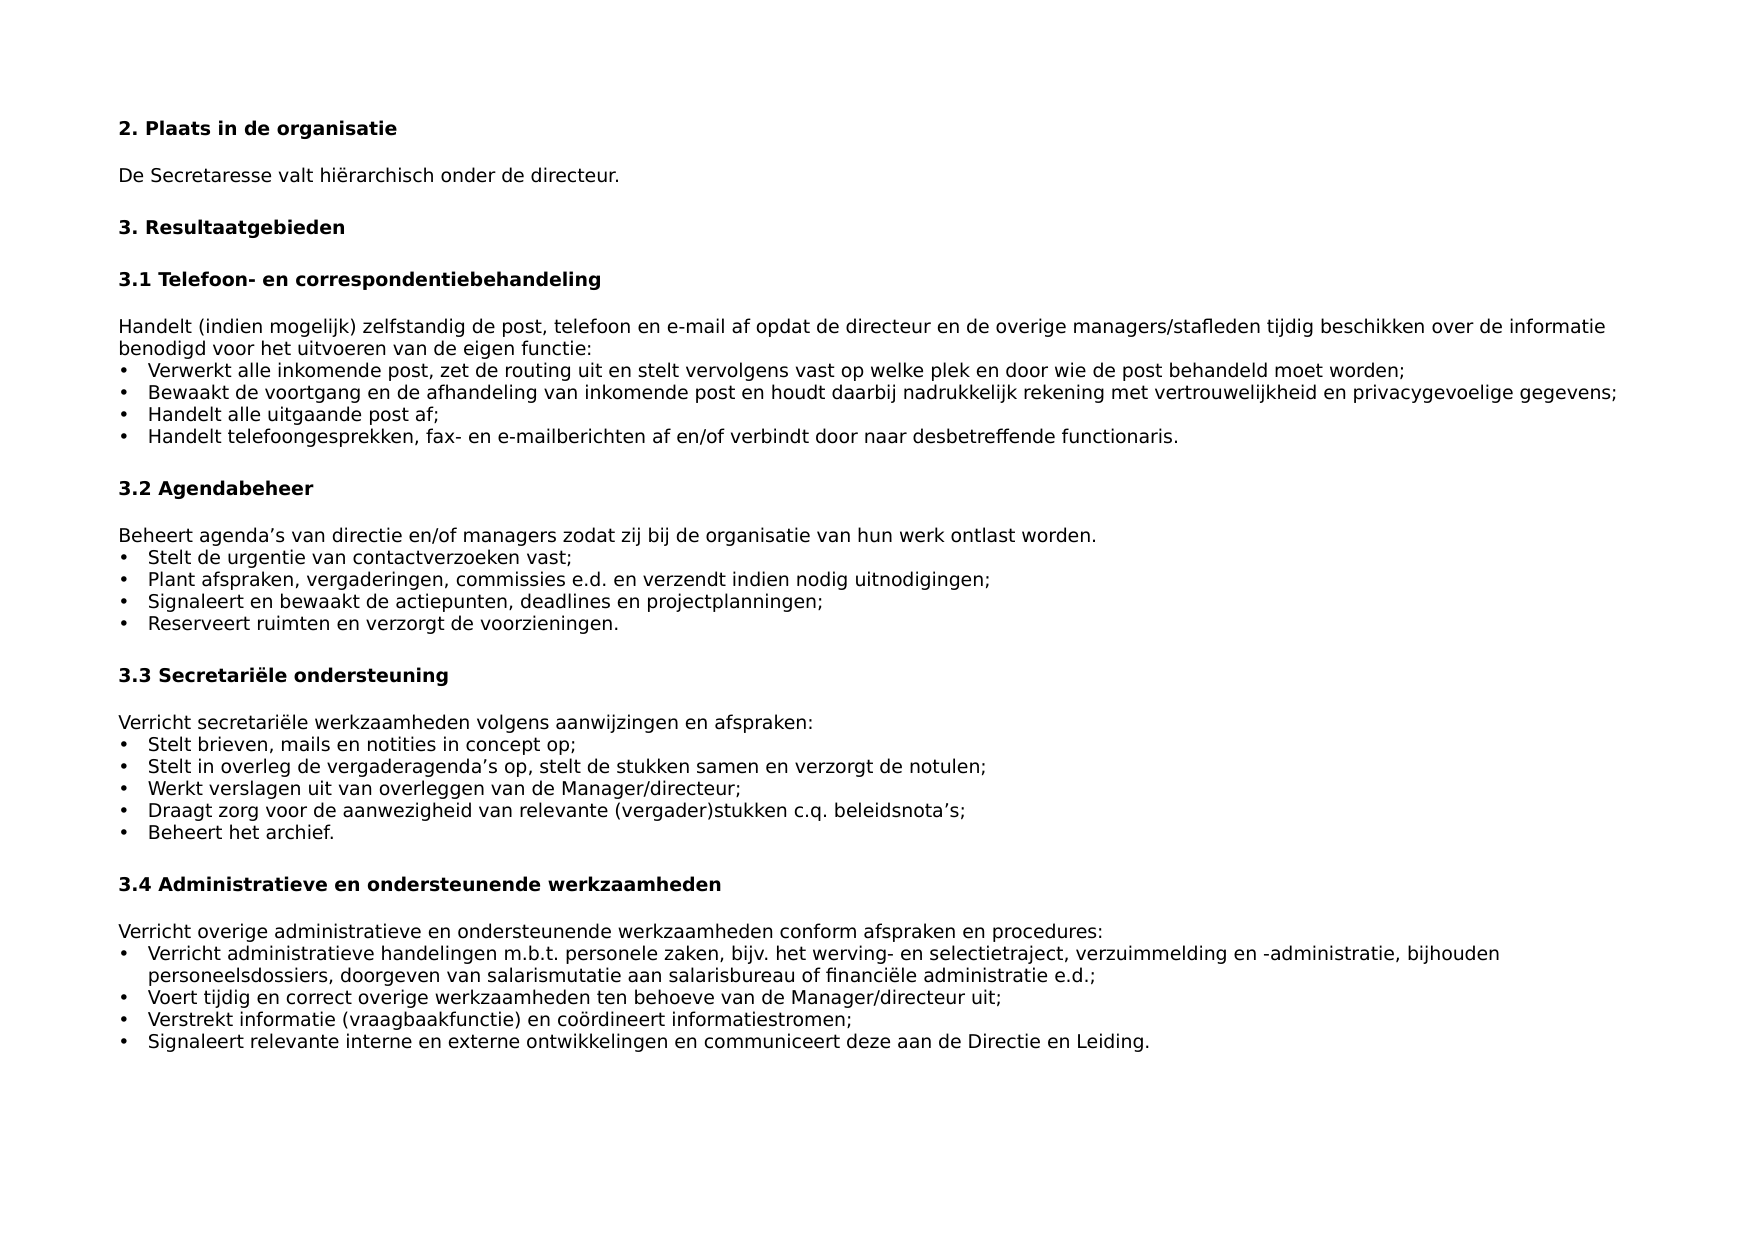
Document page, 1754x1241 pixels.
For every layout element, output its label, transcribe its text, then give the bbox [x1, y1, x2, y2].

text Verricht secretariële werkzaamheden volgens aanwijzingen en afspraken: [118, 712, 1636, 734]
text • Verwerkt alle inkomende post, zet de routing uit en stelt vervolgens vast op welke plek en door wie de post behandeld moet worden; [118, 360, 1636, 382]
text • Plant afspraken, vergaderingen, commissies e.d. en verzendt indien nodig uitnodigingen; [118, 569, 1636, 591]
text • Stelt brieven, mails en notities in concept op; [118, 734, 1636, 756]
text De Secretaresse valt hiërarchisch onder de directeur. [118, 165, 1636, 187]
subtitle 2. Plaats in de organisatie [118, 118, 1636, 140]
text • Signaleert en bewaakt de actiepunten, deadlines en projectplanningen; [118, 591, 1636, 613]
subtitle 3.3 Secretariële ondersteuning [118, 665, 1636, 687]
text • Signaleert relevante interne en externe ontwikkelingen en communiceert deze aan de Directie en Leiding. [118, 1031, 1636, 1052]
text • Verricht administratieve handelingen m.b.t. personele zaken, bijv. het werving- en selectietraject, verzuimmelding en -administratie, bijhouden personeelsdossiers, doorgeven van salarismutatie aan salarisbureau of financiële administratie e.d.; [118, 943, 1636, 987]
text Handelt (indien mogelijk) zelfstandig de post, telefoon en e-mail af opdat de directeur en de overige managers/stafleden tijdig beschikken over de informatie benodigd voor het uitvoeren van de eigen functie: [118, 316, 1636, 360]
text • Handelt telefoongesprekken, fax- en e-mailberichten af en/of verbindt door naar desbetreffende functionaris. [118, 426, 1636, 448]
text • Beheert het archief. [118, 822, 1636, 844]
text • Stelt de urgentie van contactverzoeken vast; [118, 547, 1636, 569]
text • Handelt alle uitgaande post af; [118, 404, 1636, 426]
subtitle 3.2 Agendabeheer [118, 478, 1636, 500]
text • Stelt in overleg de vergaderagenda’s op, stelt de stukken samen en verzorgt de notulen; [118, 756, 1636, 778]
text • Werkt verslagen uit van overleggen van de Manager/directeur; [118, 778, 1636, 800]
subtitle 3.4 Administratieve en ondersteunende werkzaamheden [118, 874, 1636, 896]
text • Reserveert ruimten en verzorgt de voorzieningen. [118, 613, 1636, 635]
text Verricht overige administratieve en ondersteunende werkzaamheden conform afspraken en procedures: [118, 921, 1636, 943]
text Beheert agenda’s van directie en/of managers zodat zij bij de organisatie van hun werk ontlast worden. [118, 525, 1636, 547]
text • Verstrekt informatie (vraagbaakfunctie) en coördineert informatiestromen; [118, 1008, 1636, 1031]
subtitle 3. Resultaatgebieden [118, 217, 1636, 239]
text • Voert tijdig en correct overige werkzaamheden ten behoeve van de Manager/directeur uit; [118, 987, 1636, 1008]
text • Bewaakt de voortgang en de afhandeling van inkomende post en houdt daarbij nadrukkelijk rekening met vertrouwelijkheid en privacygevoelige gegevens; [118, 382, 1636, 404]
text • Draagt zorg voor de aanwezigheid van relevante (vergader)stukken c.q. beleidsnota’s; [118, 800, 1636, 822]
subtitle 3.1 Telefoon- en correspondentiebehandeling [118, 269, 1636, 291]
